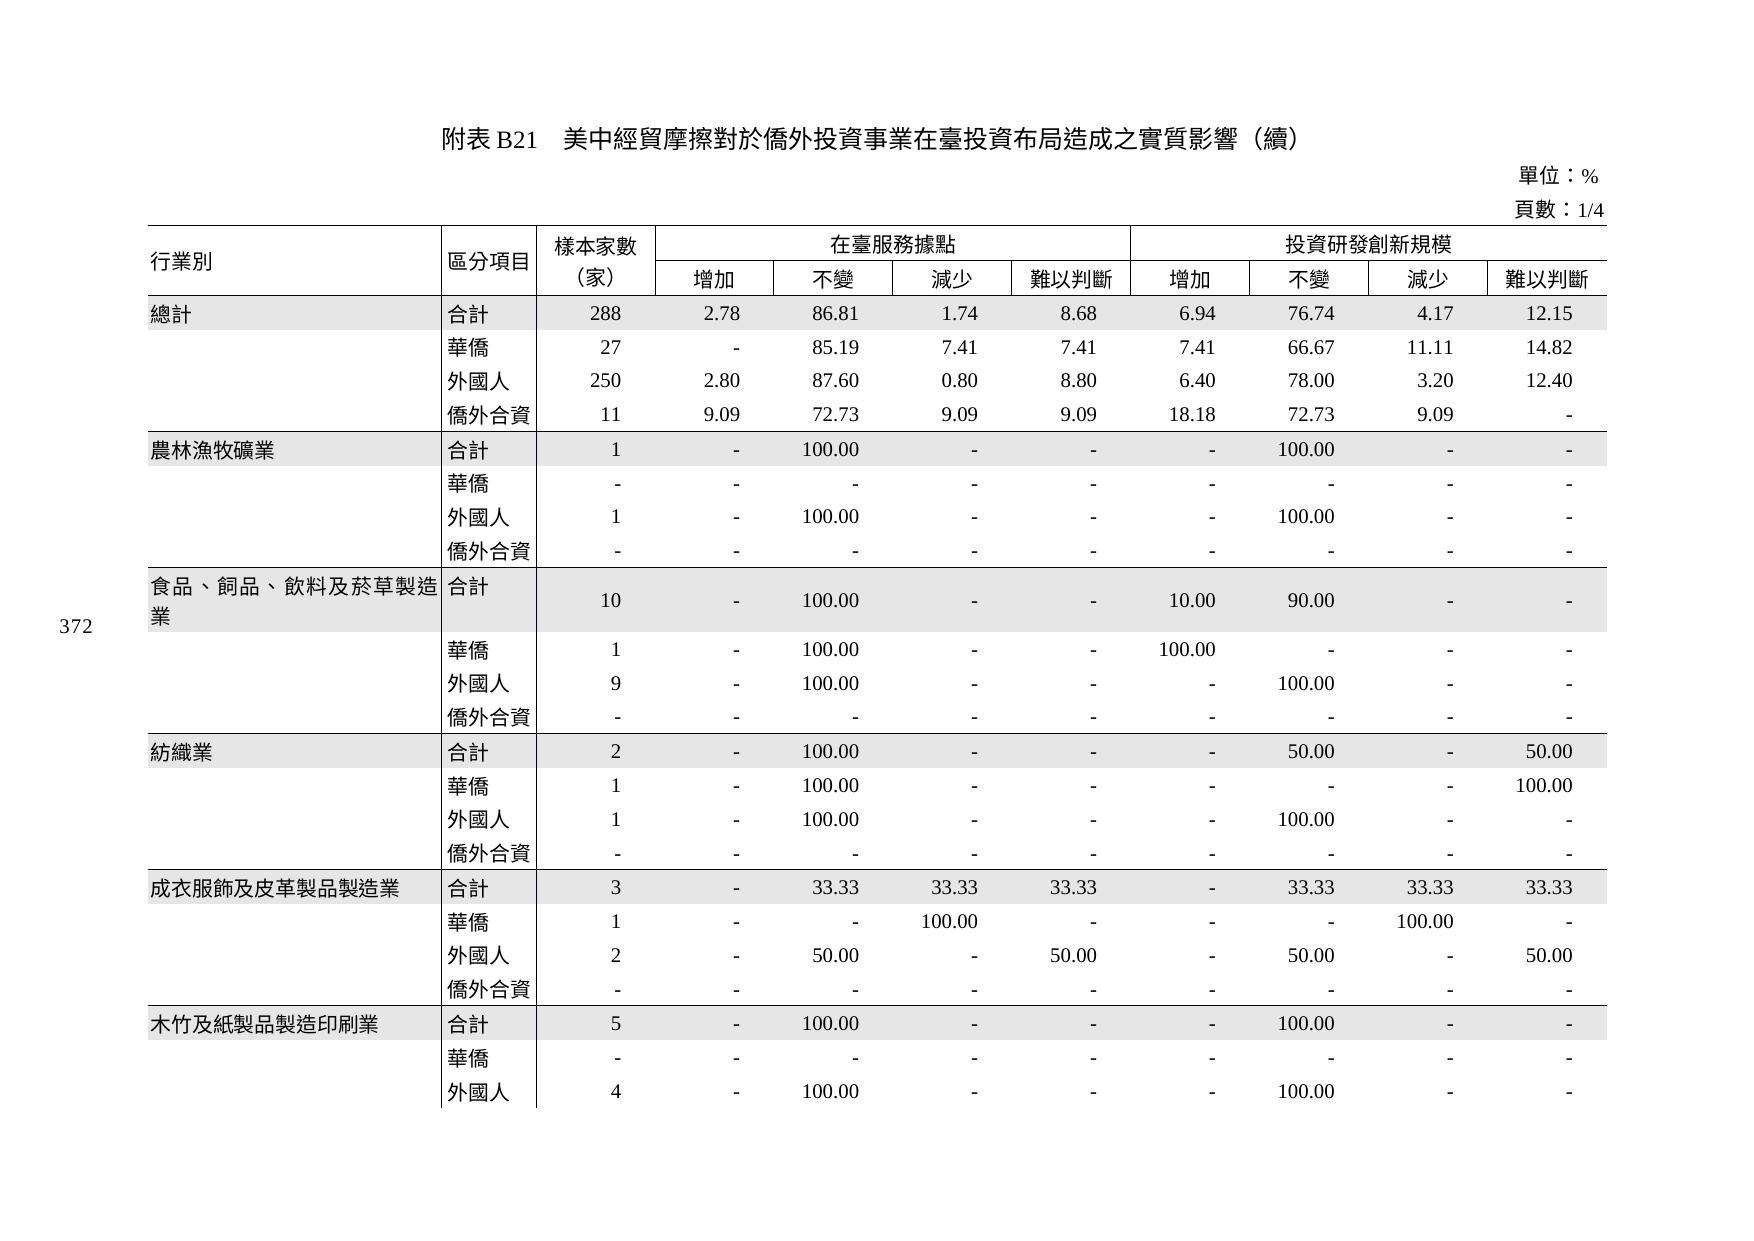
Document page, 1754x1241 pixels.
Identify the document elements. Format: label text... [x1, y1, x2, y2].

table_cell 1.74 [893, 296, 1012, 330]
table_cell 100.00 [893, 904, 1012, 938]
table_cell 9 [537, 666, 655, 699]
table_cell - [1131, 938, 1250, 972]
table_cell 合計 [442, 1006, 536, 1040]
table_cell - [1369, 1074, 1488, 1108]
table_cell 11.11 [1369, 330, 1488, 363]
table_cell - [1131, 500, 1250, 533]
table_cell [148, 500, 441, 533]
table_cell [148, 836, 441, 869]
table_cell 100.00 [774, 1074, 893, 1108]
table_cell 增加 [1131, 261, 1249, 295]
table_cell 100.00 [1488, 768, 1607, 802]
table_cell - [893, 568, 1012, 632]
table_cell - [893, 938, 1012, 972]
table_cell - [1131, 836, 1250, 869]
table_cell 食品、飼品、飲料及菸草製造業 [148, 568, 441, 632]
table_cell - [1488, 1006, 1607, 1040]
table_cell - [1131, 533, 1250, 567]
table_cell - [655, 466, 774, 499]
table_cell - [1488, 466, 1607, 499]
table_cell - [1250, 768, 1369, 802]
table_cell 華僑 [442, 1040, 536, 1074]
table_cell 100.00 [774, 666, 893, 699]
table_cell - [1012, 466, 1131, 499]
table_cell - [893, 666, 1012, 699]
table_cell - [774, 1040, 893, 1074]
table_cell 3.20 [1369, 364, 1488, 397]
table_cell - [1012, 1006, 1131, 1040]
table_cell - [1250, 632, 1369, 666]
table_cell - [1369, 972, 1488, 1005]
table_cell - [893, 802, 1012, 836]
table_cell [148, 972, 441, 1005]
table_cell 僑外合資 [442, 836, 536, 869]
table_cell 華僑 [442, 768, 536, 802]
table_cell 不變 [1250, 261, 1368, 295]
table_cell - [774, 533, 893, 567]
table_cell 投資研發創新規模 [1131, 226, 1607, 260]
table_cell - [1012, 836, 1131, 869]
table_cell 1 [537, 768, 655, 802]
table_cell - [1250, 836, 1369, 869]
table_cell 12.40 [1488, 364, 1607, 397]
table_cell - [655, 432, 774, 466]
table_header 附表B21 美中經貿摩擦對於僑外投資事業在臺投資布局造成之實質影響（續） [148, 118, 1607, 158]
table_cell 100.00 [774, 734, 893, 768]
table_cell 7.41 [1131, 330, 1250, 363]
table_cell 華僑 [442, 466, 536, 499]
table_cell - [1131, 734, 1250, 768]
table_cell 行業別 [148, 226, 441, 295]
table_cell - [774, 904, 893, 938]
table_cell 100.00 [774, 500, 893, 533]
table_cell - [655, 568, 774, 632]
table_cell - [1131, 870, 1250, 904]
table_cell 100.00 [1250, 666, 1369, 699]
table_cell - [1488, 500, 1607, 533]
table_cell 總計 [148, 296, 441, 330]
table_cell 11 [537, 397, 655, 431]
table_cell 6.40 [1131, 364, 1250, 397]
table_cell 4 [537, 1074, 655, 1108]
table_cell - [655, 734, 774, 768]
table_cell 2 [537, 938, 655, 972]
table_cell - [1012, 500, 1131, 533]
table_cell 7.41 [1012, 330, 1131, 363]
table_cell 100.00 [1131, 632, 1250, 666]
table_cell 66.67 [1250, 330, 1369, 363]
table_cell - [1488, 802, 1607, 836]
table_cell - [655, 938, 774, 972]
table_cell 外國人 [442, 500, 536, 533]
table_cell - [1369, 802, 1488, 836]
table_cell 250 [537, 364, 655, 397]
table_cell 14.82 [1488, 330, 1607, 363]
table_cell 90.00 [1250, 568, 1369, 632]
table_cell 100.00 [1250, 802, 1369, 836]
table_cell - [1250, 466, 1369, 499]
table_cell 僑外合資 [442, 700, 536, 733]
table_cell - [1012, 734, 1131, 768]
table_cell - [1131, 972, 1250, 1005]
table_cell 合計 [442, 296, 536, 330]
table_cell 33.33 [1250, 870, 1369, 904]
table_cell - [1012, 768, 1131, 802]
table_cell - [655, 1006, 774, 1040]
table_cell [148, 802, 441, 836]
table_cell 100.00 [1369, 904, 1488, 938]
table_cell 2.78 [655, 296, 774, 330]
table_cell - [655, 802, 774, 836]
table_cell 33.33 [1369, 870, 1488, 904]
table_cell - [893, 466, 1012, 499]
table_cell - [893, 1040, 1012, 1074]
table_cell - [655, 666, 774, 699]
table_cell - [655, 330, 774, 363]
table_cell - [893, 533, 1012, 567]
table_cell 288 [537, 296, 655, 330]
table_cell - [1012, 1074, 1131, 1108]
table_cell - [537, 466, 655, 499]
table_cell 9.09 [1012, 397, 1131, 431]
table_cell - [1012, 632, 1131, 666]
table_cell - [1131, 700, 1250, 733]
table_cell [148, 904, 441, 938]
table_cell - [1488, 568, 1607, 632]
table_cell - [1131, 432, 1250, 466]
table_cell - [537, 533, 655, 567]
table_cell 5 [537, 1006, 655, 1040]
table_cell 100.00 [774, 632, 893, 666]
table_cell [148, 330, 441, 363]
table_cell - [1131, 666, 1250, 699]
table_cell 外國人 [442, 802, 536, 836]
table_cell 8.68 [1012, 296, 1131, 330]
table_cell - [1012, 802, 1131, 836]
table_cell 100.00 [1250, 500, 1369, 533]
table_cell - [1369, 700, 1488, 733]
table_cell - [655, 500, 774, 533]
table_cell 9.09 [893, 397, 1012, 431]
table_cell - [1369, 1040, 1488, 1074]
table_cell - [893, 768, 1012, 802]
table_cell 樣本家數（家） [537, 226, 655, 295]
table_cell - [893, 972, 1012, 1005]
table_cell - [1488, 432, 1607, 466]
table_cell - [1131, 802, 1250, 836]
table_cell - [655, 768, 774, 802]
table_cell 78.00 [1250, 364, 1369, 397]
table_cell 1 [537, 432, 655, 466]
table_cell - [655, 1074, 774, 1108]
table_cell 僑外合資 [442, 397, 536, 431]
table_cell - [1131, 1040, 1250, 1074]
table_cell - [1488, 904, 1607, 938]
table_cell - [1012, 972, 1131, 1005]
table_cell 成衣服飾及皮革製品製造業 [148, 870, 441, 904]
table_cell - [1012, 700, 1131, 733]
table_cell 紡織業 [148, 734, 441, 768]
table_cell - [893, 700, 1012, 733]
table_cell 9.09 [1369, 397, 1488, 431]
table_cell - [655, 836, 774, 869]
table_cell 72.73 [774, 397, 893, 431]
table_cell 華僑 [442, 904, 536, 938]
table_cell 合計 [442, 432, 536, 466]
table_cell - [1369, 938, 1488, 972]
table_cell - [655, 700, 774, 733]
table_cell 50.00 [1012, 938, 1131, 972]
table_cell - [537, 836, 655, 869]
table_cell - [1488, 1040, 1607, 1074]
table_cell 2.80 [655, 364, 774, 397]
table_cell - [1012, 533, 1131, 567]
table_cell 不變 [774, 261, 892, 295]
table_cell - [1488, 632, 1607, 666]
table_cell 僑外合資 [442, 972, 536, 1005]
table_cell [148, 632, 441, 666]
table_cell 農林漁牧礦業 [148, 432, 441, 466]
table_cell 僑外合資 [442, 533, 536, 567]
table_cell 72.73 [1250, 397, 1369, 431]
table_cell - [655, 632, 774, 666]
table_cell - [774, 700, 893, 733]
table_cell - [1488, 397, 1607, 431]
table_cell - [655, 904, 774, 938]
table_cell - [1369, 432, 1488, 466]
table_cell - [1012, 568, 1131, 632]
table_cell 33.33 [893, 870, 1012, 904]
table_cell 合計 [442, 568, 536, 632]
table_cell 100.00 [774, 568, 893, 632]
table_cell 0.80 [893, 364, 1012, 397]
table_cell 1 [537, 904, 655, 938]
table_cell 50.00 [1488, 938, 1607, 972]
table_cell 華僑 [442, 330, 536, 363]
table_cell [148, 533, 441, 567]
table_cell [148, 1040, 441, 1074]
table_cell - [1250, 972, 1369, 1005]
table_cell 100.00 [774, 432, 893, 466]
table_cell 區分項目 [442, 226, 536, 295]
table_cell - [1131, 466, 1250, 499]
table_cell - [1369, 768, 1488, 802]
table_cell 18.18 [1131, 397, 1250, 431]
table_cell [148, 466, 441, 499]
table_cell 外國人 [442, 364, 536, 397]
table_cell 87.60 [774, 364, 893, 397]
table_cell 合計 [442, 734, 536, 768]
table_cell 4.17 [1369, 296, 1488, 330]
table_cell 6.94 [1131, 296, 1250, 330]
table_cell - [1369, 666, 1488, 699]
table_cell - [893, 1006, 1012, 1040]
table_cell - [774, 836, 893, 869]
table_cell - [1369, 734, 1488, 768]
table_cell 8.80 [1012, 364, 1131, 397]
table_cell - [893, 836, 1012, 869]
table_cell - [1488, 836, 1607, 869]
table_cell - [893, 1074, 1012, 1108]
table_cell 外國人 [442, 938, 536, 972]
table_cell 1 [537, 802, 655, 836]
table_cell - [655, 972, 774, 1005]
table_cell - [655, 533, 774, 567]
table_cell - [1369, 836, 1488, 869]
table_cell 難以判斷 [1488, 261, 1607, 295]
table_cell - [1131, 1006, 1250, 1040]
table_cell 難以判斷 [1012, 261, 1130, 295]
table_cell 76.74 [1250, 296, 1369, 330]
table_cell [148, 364, 441, 397]
table_cell 50.00 [1488, 734, 1607, 768]
table_cell 3 [537, 870, 655, 904]
table_cell - [655, 1040, 774, 1074]
table_cell 合計 [442, 870, 536, 904]
table_cell - [1369, 500, 1488, 533]
table_cell 在臺服務據點 [656, 226, 1130, 260]
table_cell - [893, 500, 1012, 533]
table_cell - [1488, 666, 1607, 699]
table_cell - [1250, 1040, 1369, 1074]
table_cell 27 [537, 330, 655, 363]
table_cell - [1488, 972, 1607, 1005]
table_cell 100.00 [1250, 1006, 1369, 1040]
table_cell 1 [537, 500, 655, 533]
table_cell [148, 938, 441, 972]
table_cell - [1250, 700, 1369, 733]
table_cell 華僑 [442, 632, 536, 666]
table_cell - [537, 700, 655, 733]
table_cell 2 [537, 734, 655, 768]
table_cell 木竹及紙製品製造印刷業 [148, 1006, 441, 1040]
table_cell 9.09 [655, 397, 774, 431]
table_cell 10.00 [1131, 568, 1250, 632]
table_cell - [537, 972, 655, 1005]
table_cell 86.81 [774, 296, 893, 330]
table_cell 減少 [893, 261, 1011, 295]
table_cell 50.00 [1250, 734, 1369, 768]
table_cell [148, 397, 441, 431]
table_cell 10 [537, 568, 655, 632]
table_cell [148, 666, 441, 699]
table_cell 頁數：1/4 [148, 192, 1607, 225]
table_cell 外國人 [442, 1074, 536, 1108]
table_cell 7.41 [893, 330, 1012, 363]
table_cell 33.33 [774, 870, 893, 904]
table_cell 50.00 [1250, 938, 1369, 972]
table_cell - [774, 972, 893, 1005]
table_cell 100.00 [774, 768, 893, 802]
table_cell - [893, 432, 1012, 466]
table_cell - [1369, 533, 1488, 567]
table_cell 1 [537, 632, 655, 666]
table_cell - [1369, 632, 1488, 666]
table_cell - [893, 632, 1012, 666]
table_cell - [1488, 533, 1607, 567]
table_cell - [1012, 904, 1131, 938]
table_cell 100.00 [774, 802, 893, 836]
table_cell - [1012, 432, 1131, 466]
table_cell - [893, 734, 1012, 768]
table_cell - [1131, 768, 1250, 802]
table_cell 12.15 [1488, 296, 1607, 330]
table_cell 外國人 [442, 666, 536, 699]
table_cell - [1369, 1006, 1488, 1040]
table_cell 單位：% [148, 158, 1607, 192]
table_cell 100.00 [1250, 1074, 1369, 1108]
table_cell - [774, 466, 893, 499]
table_cell - [1369, 568, 1488, 632]
table_cell 85.19 [774, 330, 893, 363]
table_cell 減少 [1369, 261, 1487, 295]
table_cell 100.00 [1250, 432, 1369, 466]
table_cell 33.33 [1488, 870, 1607, 904]
table_cell - [1012, 666, 1131, 699]
table_cell - [537, 1040, 655, 1074]
table_cell 50.00 [774, 938, 893, 972]
table_cell - [1012, 1040, 1131, 1074]
table_cell - [1131, 904, 1250, 938]
table_cell [148, 700, 441, 733]
table_cell [148, 1074, 441, 1108]
table_cell 增加 [656, 261, 773, 295]
table_cell - [1488, 1074, 1607, 1108]
table_cell - [1488, 700, 1607, 733]
table_cell - [655, 870, 774, 904]
table_cell - [1131, 1074, 1250, 1108]
table_cell 100.00 [774, 1006, 893, 1040]
table_cell [148, 768, 441, 802]
table_cell - [1369, 466, 1488, 499]
table_cell - [1250, 904, 1369, 938]
table_cell 33.33 [1012, 870, 1131, 904]
table_cell - [1250, 533, 1369, 567]
